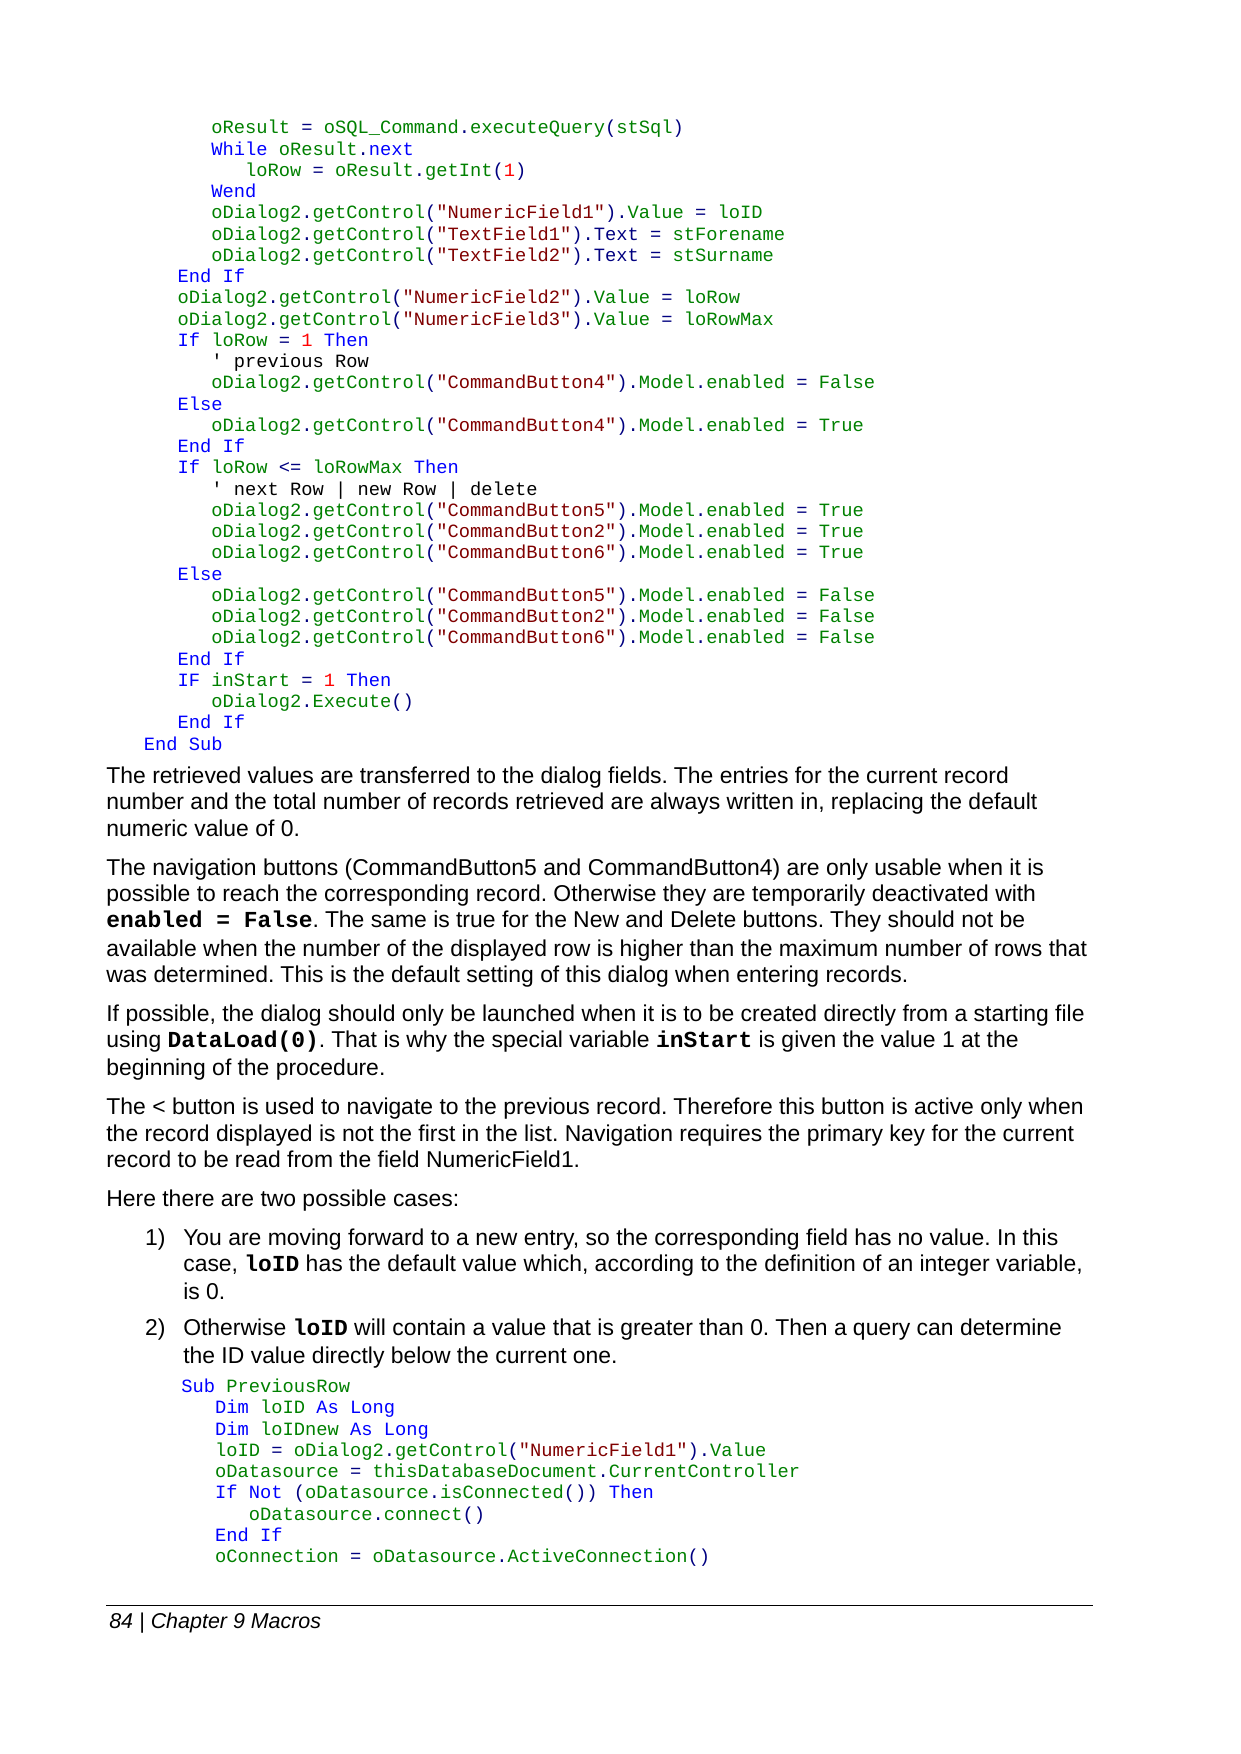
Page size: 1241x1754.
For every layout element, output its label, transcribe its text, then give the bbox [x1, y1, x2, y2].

text End If [181, 1526, 1093, 1547]
text Dim loID As Long [181, 1398, 1093, 1419]
text oDialog2.getControl("CommandButton6").Model.enabled = False [144, 628, 1093, 649]
text ' next Row | new Row | delete [144, 479, 1093, 501]
text oDialog2.getControl("CommandButton2").Model.enabled = True [144, 522, 1093, 543]
text Sub PreviousRow [181, 1377, 1093, 1398]
text End If [144, 437, 1093, 458]
text oResult = oSQL_Command.executeQuery(stSql) [144, 118, 1093, 139]
text Wend [144, 182, 1093, 203]
text The < button is used to navigate to the previous record. Therefore this button is active only when the record displayed is not the first in the list. Navigation requires the primary key for the current record to be read from the field NumericField1. [106, 1093, 1093, 1172]
text loRow = oResult.getInt(1) [144, 161, 1093, 182]
text loID = oDialog2.getControl("NumericField1").Value [181, 1441, 1093, 1462]
text If loRow <= loRowMax Then [144, 458, 1093, 479]
text oDialog2.getControl("CommandButton5").Model.enabled = True [144, 501, 1093, 522]
text oDialog2.getControl("NumericField2").Value = loRow [144, 288, 1093, 309]
text If Not (oDatasource.isConnected()) Then [181, 1483, 1093, 1504]
text oDialog2.getControl("CommandButton6").Model.enabled = True [144, 543, 1093, 564]
text IF inStart = 1 Then [144, 671, 1093, 692]
text ' previous Row [144, 352, 1093, 373]
list You are moving forward to a new entry, so the corresponding field has no value. In this case, loID has the default value which, according to the definition of an integer variable, is 0. [165, 1224, 1093, 1305]
text While oResult.next [144, 139, 1093, 161]
text oDialog2.getControl("CommandButton2").Model.enabled = False [144, 607, 1093, 628]
text Else [144, 564, 1093, 586]
text If loRow = 1 Then [144, 331, 1093, 352]
text oDatasource.connect() [181, 1504, 1093, 1526]
text oDialog2.getControl("NumericField3").Value = loRowMax [144, 309, 1093, 331]
text oConnection = oDatasource.ActiveConnection() [181, 1547, 1093, 1568]
text The navigation buttons (CommandButton5 and CommandButton4) are only usable when it is possible to reach the corresponding record. Otherwise they are temporarily deactivated with enabled = False. The same is true for the New and Delete buttons. They should not be available when the number of the displayed row is higher than the maximum number of rows that was determined. This is the default setting of this dialog when entering records. [106, 853, 1093, 987]
text oDialog2.Execute() [144, 692, 1093, 713]
text oDialog2.getControl("NumericField1").Value = loID [144, 203, 1093, 224]
text The retrieved values are transferred to the dialog fields. The entries for the current record number and the total number of records retrieved are always written in, replacing the default numeric value of 0. [106, 762, 1093, 841]
text End Sub [144, 734, 1093, 756]
text End If [144, 713, 1093, 734]
text If possible, the dialog should only be launched when it is to be created directly from a starting file using DataLoad(0). That is why the special variable inStart is given the value 1 at the beginning of the procedure. [106, 1000, 1093, 1081]
text oDatasource = thisDatabaseDocument.CurrentController [181, 1462, 1093, 1483]
text oDialog2.getControl("TextField2").Text = stSurname [144, 246, 1093, 267]
text oDialog2.getControl("CommandButton4").Model.enabled = False [144, 373, 1093, 394]
text Dim loIDnew As Long [181, 1419, 1093, 1441]
list Otherwise loID will contain a value that is greater than 0. Then a query can determine the ID value directly below the current one. [165, 1313, 1093, 1368]
text oDialog2.getControl("CommandButton4").Model.enabled = True [144, 416, 1093, 437]
text End If [144, 267, 1093, 288]
list Here there are two possible cases: [106, 1185, 1093, 1211]
text Else [144, 394, 1093, 416]
text oDialog2.getControl("TextField1").Text = stForename [144, 224, 1093, 246]
text oDialog2.getControl("CommandButton5").Model.enabled = False [144, 586, 1093, 607]
text End If [144, 649, 1093, 671]
